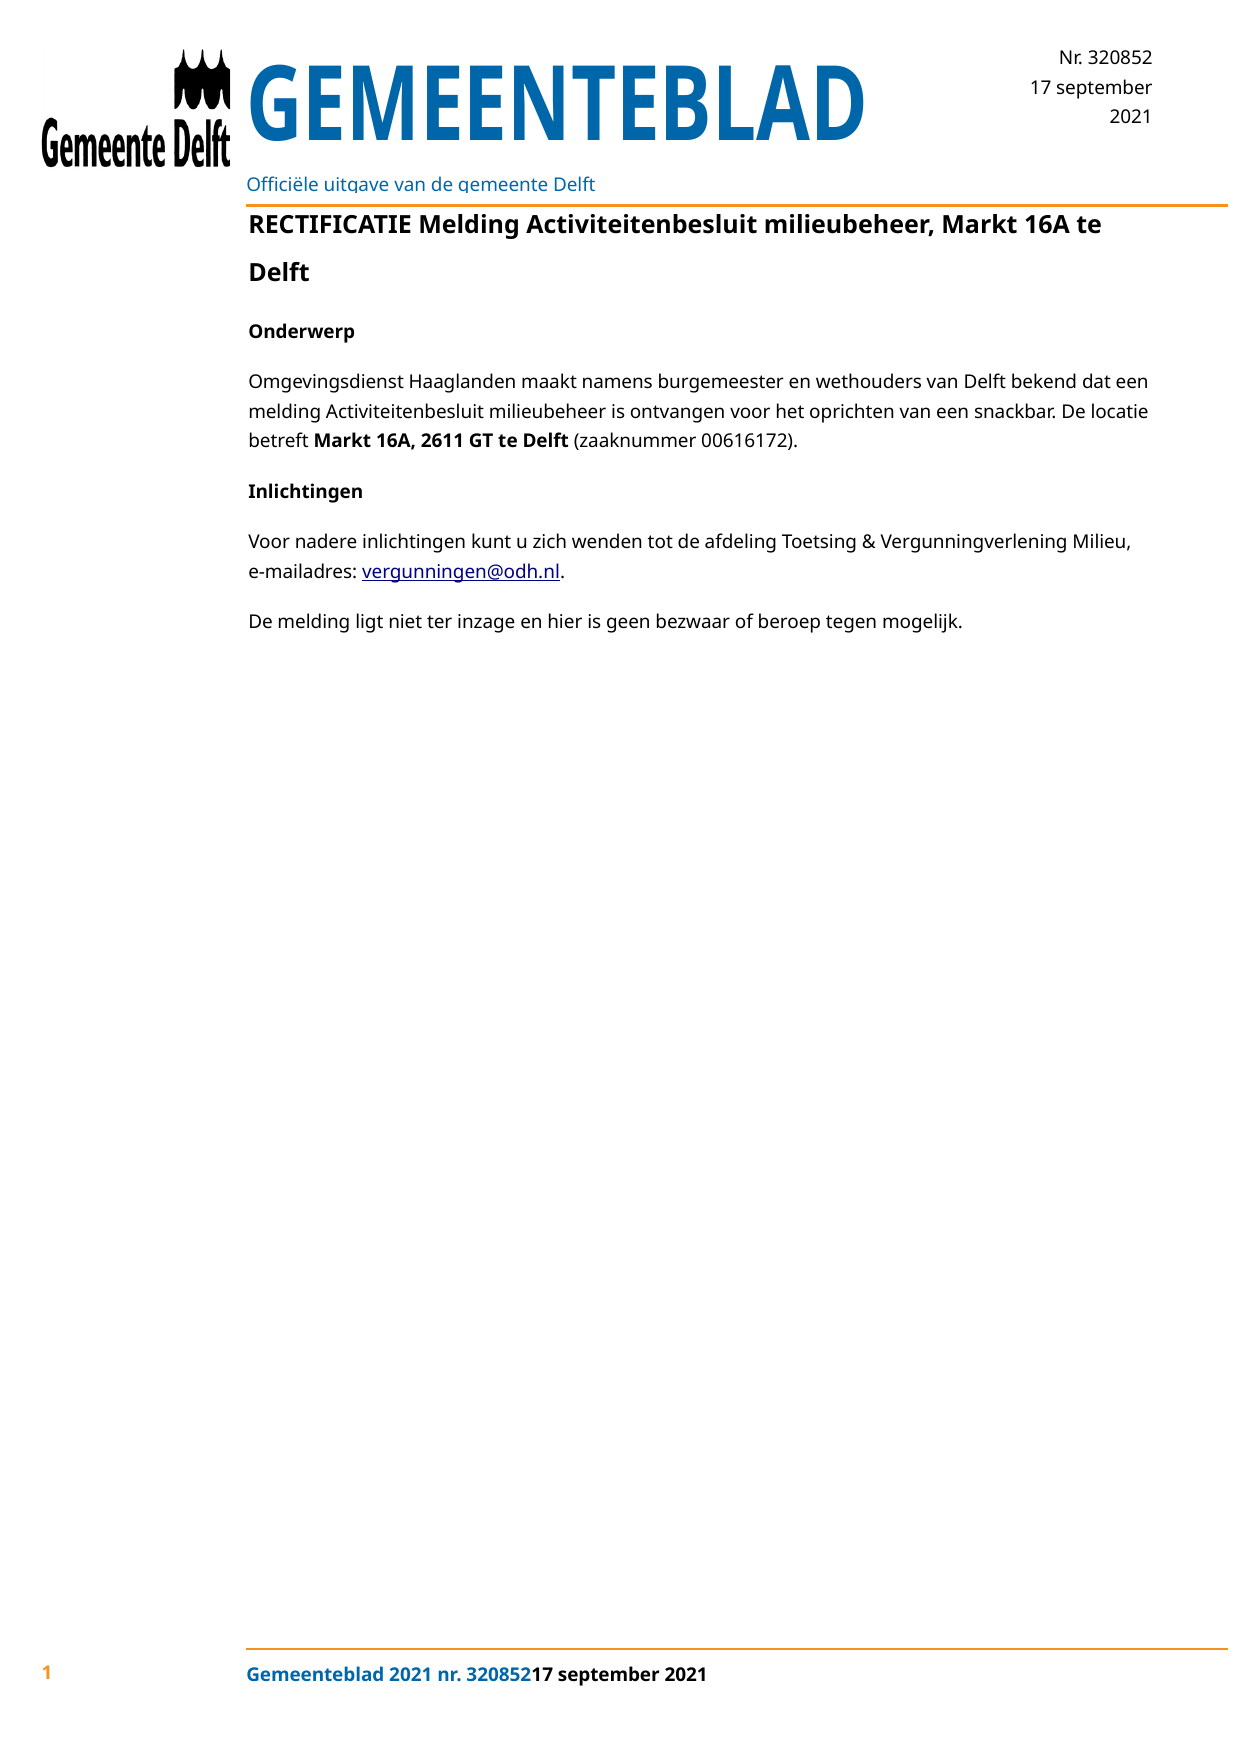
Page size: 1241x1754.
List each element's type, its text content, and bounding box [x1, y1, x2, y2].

text RECTIFICATIE Melding Activiteitenbesluit milieubeheer, Markt 16A te Delft [248, 207, 1152, 288]
text Omgevingsdienst Haaglanden maakt namens burgemeester en wethouders van Delft bekend dat een melding Activiteitenbesluit milieubeheer is ontvangen voor het oprichten van een snackbar. De locatie betreft Markt 16A, 2611 GT te Delft (zaaknummer 00616172). [248, 368, 1152, 453]
picture [41, 47, 231, 172]
text Inlichtingen [248, 478, 1152, 504]
text De melding ligt niet ter inzage en hier is geen bezwaar of beroep tegen mogelijk. [248, 608, 1152, 634]
text Voor nadere inlichtingen kunt u zich wenden tot de afdeling Toetsing & Vergunningverlening Milieu, e-mailadres: vergunningen@odh.nl. [248, 528, 1152, 584]
text Onderwerp [248, 318, 1152, 344]
